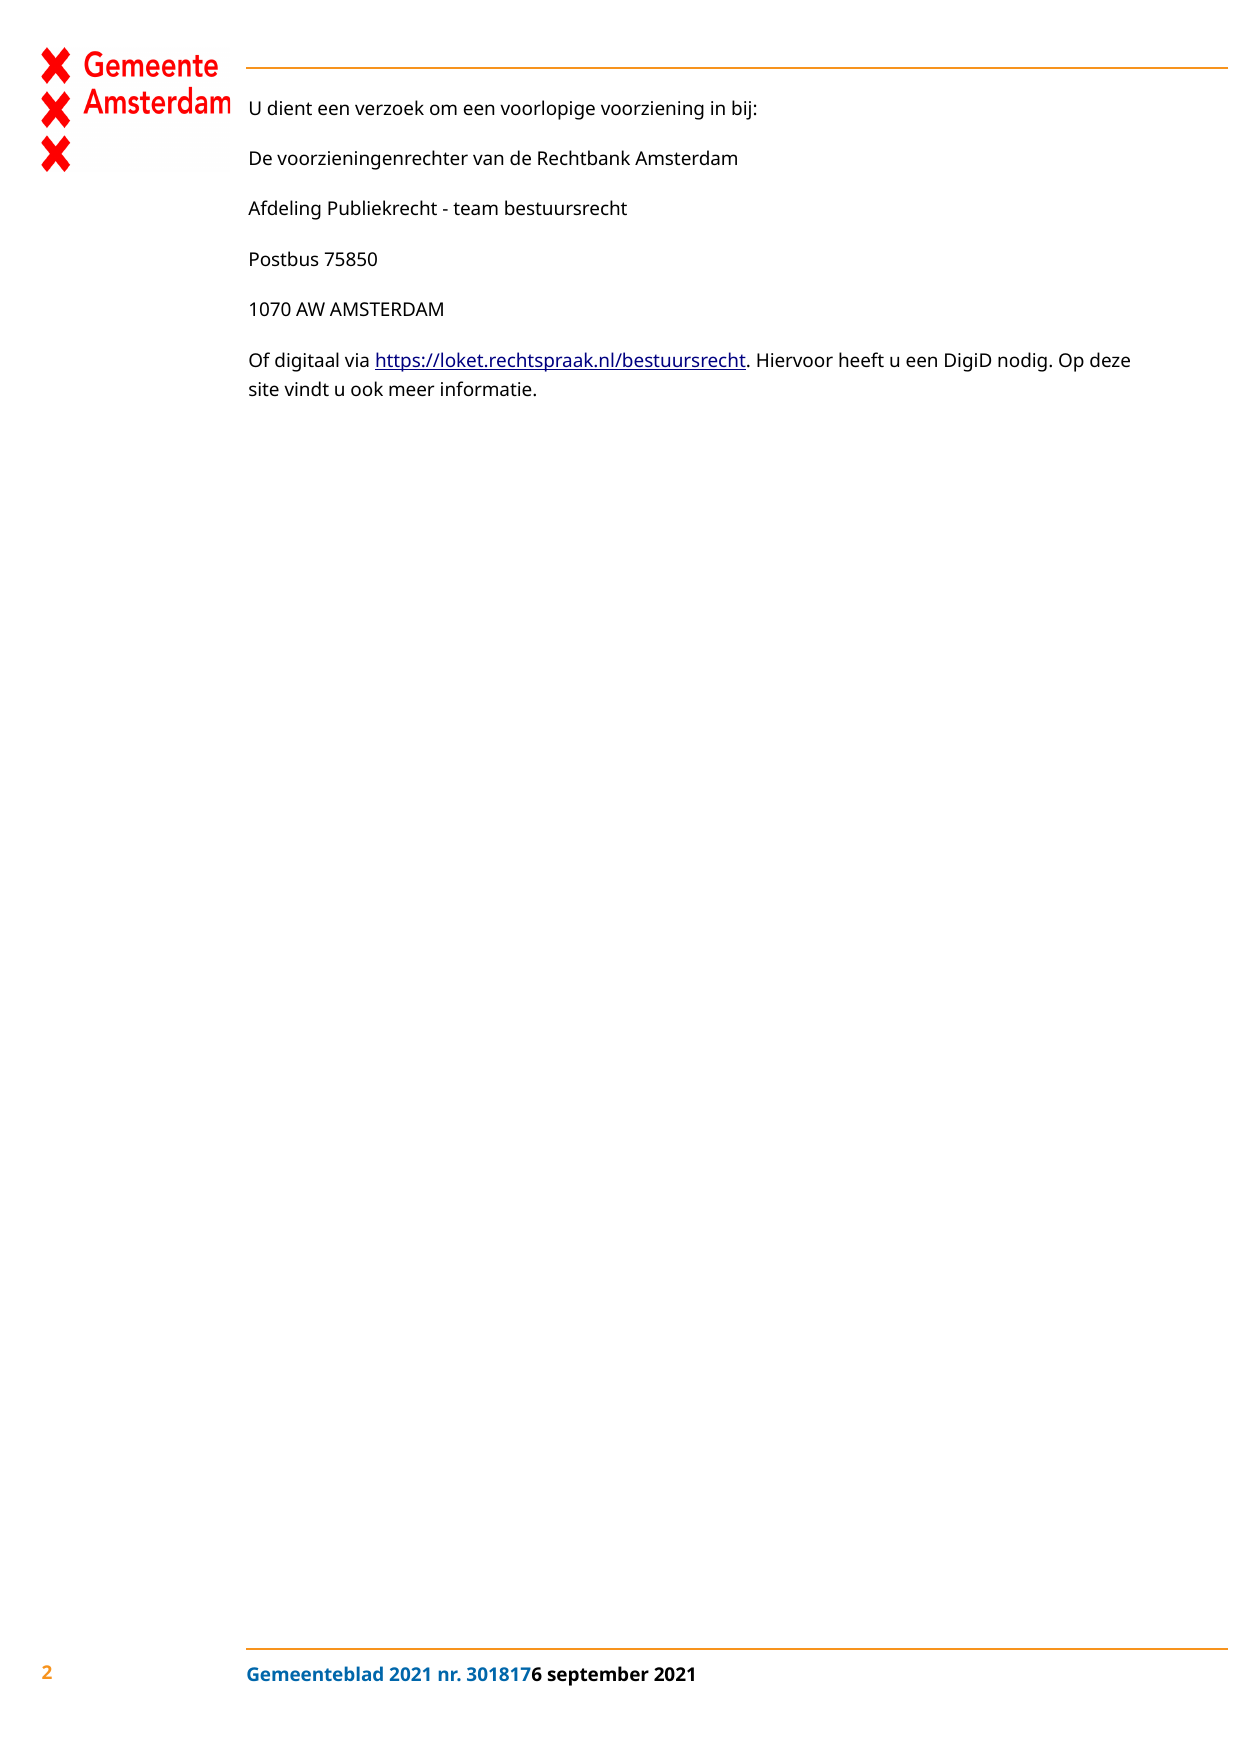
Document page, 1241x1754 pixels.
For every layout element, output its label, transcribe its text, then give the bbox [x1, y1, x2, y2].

text De voorzieningenrechter van de Rechtbank Amsterdam [248, 145, 1152, 171]
text Postbus 75850 [248, 246, 1152, 272]
text Of digitaal via https://loket.rechtspraak.nl/bestuursrecht. Hiervoor heeft u een DigiD nodig. Op deze site vindt u ook meer informatie. [248, 347, 1152, 402]
picture [41, 47, 231, 172]
text 1070 AW AMSTERDAM [248, 296, 1152, 322]
text U dient een verzoek om een voorlopige voorziening in bij: [248, 95, 1152, 121]
text Afdeling Publiekrecht - team bestuursrecht [248, 196, 1152, 221]
